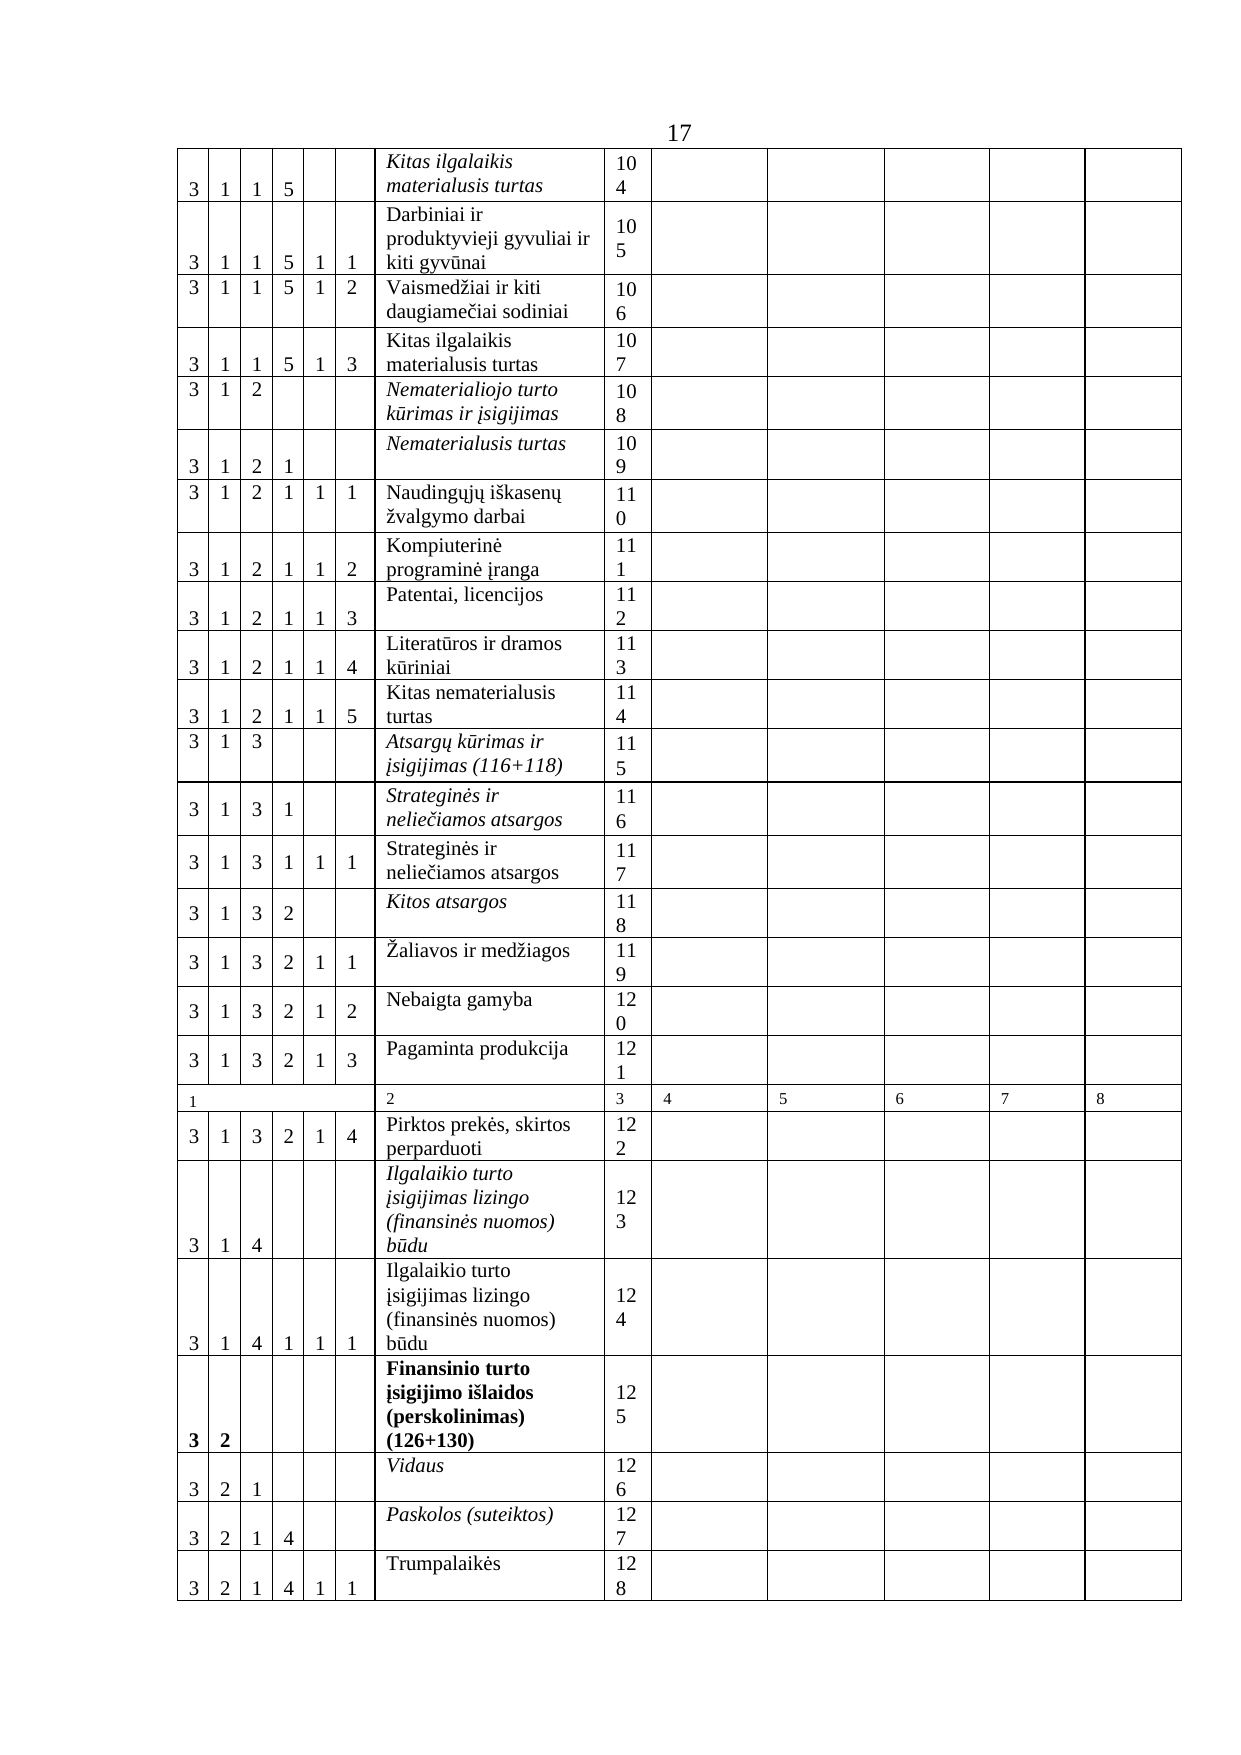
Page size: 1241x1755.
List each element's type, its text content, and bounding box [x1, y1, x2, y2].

table_cell [768, 275, 884, 327]
table_cell 123 [605, 1161, 651, 1257]
table_cell 1 [273, 533, 303, 581]
table_cell 1 [304, 1112, 335, 1160]
table_cell 1 [209, 480, 240, 532]
table_cell 2 [241, 377, 272, 429]
table_cell 1 [336, 202, 374, 274]
table_cell Pagaminta produkcija [376, 1036, 604, 1084]
table_cell [1086, 275, 1181, 327]
table_cell [336, 1356, 374, 1452]
table_cell 3 [241, 836, 272, 888]
table_cell [885, 729, 989, 781]
table_cell 107 [605, 328, 651, 376]
table_cell [336, 1161, 374, 1257]
table_cell 3 [178, 377, 208, 429]
table_cell 3 [178, 582, 208, 630]
table_cell [652, 938, 767, 986]
table_cell 3 [241, 938, 272, 986]
table_cell [990, 1502, 1084, 1550]
table_cell 3 [178, 938, 208, 986]
table_cell [652, 729, 767, 781]
table_cell Paskolos (suteiktos) [376, 1502, 604, 1550]
table_cell 1 [178, 1085, 374, 1111]
table_cell 1 [304, 480, 335, 532]
table_cell 3 [178, 680, 208, 728]
table_cell 4 [241, 1259, 272, 1355]
table_cell 1 [273, 1259, 303, 1355]
table_cell [885, 783, 989, 834]
table_cell [990, 582, 1084, 630]
table_cell 2 [376, 1085, 604, 1111]
table_cell 1 [304, 1551, 335, 1599]
table_cell [652, 377, 767, 429]
table_cell [885, 836, 989, 888]
table_cell [885, 1551, 989, 1599]
table_cell 1 [304, 631, 335, 679]
table_cell 1 [304, 938, 335, 986]
table_cell [652, 149, 767, 201]
table_cell 5 [273, 202, 303, 274]
table_cell [652, 202, 767, 274]
table_cell Žaliavos ir medžiagos [376, 938, 604, 986]
table_cell 7 [990, 1085, 1084, 1111]
table_cell 5 [768, 1085, 884, 1111]
table_cell [1086, 430, 1181, 478]
table_cell 1 [209, 889, 240, 937]
table_cell 1 [209, 582, 240, 630]
table_cell [304, 1161, 335, 1257]
table_cell [885, 202, 989, 274]
table_cell [885, 889, 989, 937]
table_cell 128 [605, 1551, 651, 1599]
table_cell Ilgalaikio turto įsigijimas lizingo (finansinės nuomos) būdu [376, 1161, 604, 1257]
table_cell 4 [241, 1161, 272, 1257]
table_cell 3 [178, 149, 208, 201]
table_cell [336, 377, 374, 429]
table_cell [652, 680, 767, 728]
table_cell [1086, 1259, 1181, 1355]
table_cell 106 [605, 275, 651, 327]
table_cell [1086, 1161, 1181, 1257]
table_cell [652, 480, 767, 532]
table_cell [652, 1161, 767, 1257]
table_cell 1 [209, 783, 240, 834]
table_cell [273, 729, 303, 781]
table_cell 115 [605, 729, 651, 781]
table_cell [768, 987, 884, 1035]
table_cell 2 [209, 1453, 240, 1501]
table_cell [1086, 149, 1181, 201]
table_cell [885, 987, 989, 1035]
table_cell [1086, 1453, 1181, 1501]
table_cell [990, 480, 1084, 532]
table_cell 2 [241, 680, 272, 728]
table_cell 1 [273, 480, 303, 532]
table_cell 1 [209, 149, 240, 201]
table_cell 126 [605, 1453, 651, 1501]
table_cell 3 [178, 275, 208, 327]
table_cell 3 [241, 1112, 272, 1160]
table_cell 5 [273, 149, 303, 201]
table_cell [1086, 680, 1181, 728]
table_cell 2 [273, 889, 303, 937]
table_cell [768, 1453, 884, 1501]
table_cell [1086, 582, 1181, 630]
table_cell [304, 1356, 335, 1452]
table_cell Vidaus [376, 1453, 604, 1501]
table_cell 6 [885, 1085, 989, 1111]
table_cell [652, 533, 767, 581]
table_cell [990, 783, 1084, 834]
table_cell 109 [605, 430, 651, 478]
table_cell [768, 783, 884, 834]
table_cell [990, 729, 1084, 781]
table_cell 114 [605, 680, 651, 728]
table_cell 3 [336, 328, 374, 376]
table_cell 1 [304, 275, 335, 327]
table_cell Naudingųjų iškasenų žvalgymo darbai [376, 480, 604, 532]
table_cell 117 [605, 836, 651, 888]
table_cell 120 [605, 987, 651, 1035]
table_cell 4 [336, 1112, 374, 1160]
table_cell 111 [605, 533, 651, 581]
table_cell [990, 328, 1084, 376]
table_cell [1086, 533, 1181, 581]
table_cell 3 [336, 582, 374, 630]
table_cell [885, 582, 989, 630]
table_cell 1 [241, 1551, 272, 1599]
table_cell [990, 202, 1084, 274]
table_cell 5 [273, 275, 303, 327]
table_cell 1 [304, 1259, 335, 1355]
table_cell 2 [241, 430, 272, 478]
table_cell [336, 889, 374, 937]
table_cell [336, 1502, 374, 1550]
table_cell 1 [336, 836, 374, 888]
table_cell Trumpalaikės [376, 1551, 604, 1599]
table_cell 3 [178, 783, 208, 834]
table_cell [652, 783, 767, 834]
table_cell 112 [605, 582, 651, 630]
table_cell Pirktos prekės, skirtos perparduoti [376, 1112, 604, 1160]
table_cell [1086, 1356, 1181, 1452]
table_cell 1 [209, 1259, 240, 1355]
table_cell [273, 1356, 303, 1452]
table_cell 2 [336, 533, 374, 581]
table_cell 3 [178, 889, 208, 937]
table_cell [768, 836, 884, 888]
table_cell [304, 149, 335, 201]
table_cell [768, 430, 884, 478]
table_cell [990, 987, 1084, 1035]
table_cell 104 [605, 149, 651, 201]
table_cell [1086, 480, 1181, 532]
table_cell [990, 836, 1084, 888]
table_cell [990, 430, 1084, 478]
table_cell Strateginės ir neliečiamos atsargos [376, 783, 604, 834]
table_cell [768, 1356, 884, 1452]
table_cell [1086, 729, 1181, 781]
table_cell [768, 729, 884, 781]
table_cell 3 [241, 889, 272, 937]
table_cell 3 [178, 836, 208, 888]
table_cell [768, 149, 884, 201]
table_cell 2 [241, 480, 272, 532]
table_cell 1 [209, 1036, 240, 1084]
table_cell [990, 1356, 1084, 1452]
table_cell 119 [605, 938, 651, 986]
table_cell 127 [605, 1502, 651, 1550]
table_cell [652, 1551, 767, 1599]
table_cell Atsargų kūrimas ir įsigijimas (116+118) [376, 729, 604, 781]
table_cell [885, 1161, 989, 1257]
table_cell 1 [304, 328, 335, 376]
table_cell 116 [605, 783, 651, 834]
table_cell 3 [241, 1036, 272, 1084]
table_cell [990, 889, 1084, 937]
table_cell [304, 783, 335, 834]
table_cell 1 [209, 1161, 240, 1257]
table_cell 2 [241, 533, 272, 581]
table_cell [768, 1161, 884, 1257]
table_cell 3 [178, 1259, 208, 1355]
table_cell [990, 1551, 1084, 1599]
table_cell 1 [304, 533, 335, 581]
table_cell 1 [209, 377, 240, 429]
table_cell 2 [241, 582, 272, 630]
table_cell [273, 1453, 303, 1501]
table_cell 2 [273, 938, 303, 986]
table_cell 1 [304, 582, 335, 630]
table_cell [885, 1259, 989, 1355]
table_cell [1086, 631, 1181, 679]
table_cell 2 [241, 631, 272, 679]
table_cell Darbiniai ir produktyvieji gyvuliai ir kiti gyvūnai [376, 202, 604, 274]
table_cell 118 [605, 889, 651, 937]
table_cell 3 [336, 1036, 374, 1084]
table_cell [990, 533, 1084, 581]
table_cell Literatūros ir dramos kūriniai [376, 631, 604, 679]
table_cell [304, 1453, 335, 1501]
table_cell [768, 1259, 884, 1355]
table_cell [304, 729, 335, 781]
table_cell [652, 987, 767, 1035]
table_cell [1086, 1502, 1181, 1550]
table_cell [768, 377, 884, 429]
table_cell 108 [605, 377, 651, 429]
table_cell 3 [178, 533, 208, 581]
table_cell 1 [209, 1112, 240, 1160]
table_cell 1 [209, 533, 240, 581]
table_cell 3 [178, 1112, 208, 1160]
table_cell [1086, 1551, 1181, 1599]
table_cell 3 [241, 729, 272, 781]
table_cell [652, 1036, 767, 1084]
table_cell [768, 889, 884, 937]
table_cell [336, 1453, 374, 1501]
table_cell 2 [336, 275, 374, 327]
table_cell 124 [605, 1259, 651, 1355]
table_cell 1 [273, 680, 303, 728]
table_cell 3 [178, 631, 208, 679]
table_cell Kitas nematerialusis turtas [376, 680, 604, 728]
table_cell 1 [273, 430, 303, 478]
table_cell [768, 328, 884, 376]
table_cell 1 [241, 202, 272, 274]
table_cell 3 [178, 430, 208, 478]
table_cell 113 [605, 631, 651, 679]
table_cell [990, 1453, 1084, 1501]
table_cell 1 [336, 480, 374, 532]
table_cell 1 [241, 328, 272, 376]
table_cell [885, 680, 989, 728]
table_cell [652, 889, 767, 937]
table_cell 2 [273, 987, 303, 1035]
table_cell 3 [178, 1036, 208, 1084]
table_cell [768, 582, 884, 630]
table_cell [885, 533, 989, 581]
table_cell 1 [209, 938, 240, 986]
table_cell [336, 430, 374, 478]
table_cell [304, 1502, 335, 1550]
table_cell [1086, 328, 1181, 376]
table_cell Strateginės ir neliečiamos atsargos [376, 836, 604, 888]
table_cell [304, 377, 335, 429]
table_cell [885, 149, 989, 201]
table_cell [768, 631, 884, 679]
table_cell [1086, 783, 1181, 834]
table_cell 1 [209, 631, 240, 679]
table_cell [768, 533, 884, 581]
table_cell 3 [178, 1453, 208, 1501]
table_cell 1 [209, 987, 240, 1035]
table_cell [652, 430, 767, 478]
table_cell [768, 202, 884, 274]
table_cell [885, 328, 989, 376]
table_cell 1 [304, 987, 335, 1035]
table_cell [990, 631, 1084, 679]
table_cell [990, 1036, 1084, 1084]
table_cell Kitas ilgalaikis materialusis turtas [376, 328, 604, 376]
table_cell [336, 783, 374, 834]
table_cell 1 [336, 1259, 374, 1355]
table_cell 2 [273, 1036, 303, 1084]
table_cell 3 [178, 328, 208, 376]
table_cell [1086, 377, 1181, 429]
table_cell 3 [178, 1161, 208, 1257]
table_cell [885, 1453, 989, 1501]
table_cell 3 [178, 729, 208, 781]
table_cell [652, 328, 767, 376]
table_cell [241, 1356, 272, 1452]
table_cell Ilgalaikio turto įsigijimas lizingo (finansinės nuomos) būdu [376, 1259, 604, 1355]
table_cell 1 [209, 836, 240, 888]
table_cell 3 [241, 783, 272, 834]
table_cell [990, 377, 1084, 429]
table_cell 1 [209, 729, 240, 781]
table_cell [1086, 987, 1181, 1035]
table_cell [990, 938, 1084, 986]
table_cell 3 [178, 480, 208, 532]
table_cell 3 [178, 1356, 208, 1452]
table_cell Nematerialusis turtas [376, 430, 604, 478]
table_cell [273, 377, 303, 429]
table_cell [652, 1502, 767, 1550]
table_cell 125 [605, 1356, 651, 1452]
table_cell 1 [304, 836, 335, 888]
table_cell [990, 1259, 1084, 1355]
table_cell 5 [336, 680, 374, 728]
table_cell [885, 631, 989, 679]
table_cell [885, 938, 989, 986]
table_cell [1086, 836, 1181, 888]
table_cell [652, 1112, 767, 1160]
table_cell [652, 582, 767, 630]
table_cell [990, 680, 1084, 728]
table_cell 1 [336, 1551, 374, 1599]
table_cell [885, 1502, 989, 1550]
table_cell [1086, 1036, 1181, 1084]
table_cell [768, 480, 884, 532]
table_cell [304, 430, 335, 478]
table_cell 110 [605, 480, 651, 532]
table_cell Patentai, licencijos [376, 582, 604, 630]
table_cell [652, 1259, 767, 1355]
table_cell 1 [336, 938, 374, 986]
table_cell 1 [209, 202, 240, 274]
table_cell 3 [605, 1085, 651, 1111]
table_cell 2 [209, 1502, 240, 1550]
table_cell [885, 480, 989, 532]
table_cell 1 [209, 275, 240, 327]
table_cell [768, 1036, 884, 1084]
table_cell 1 [304, 680, 335, 728]
table_cell 3 [178, 987, 208, 1035]
table_cell [885, 430, 989, 478]
table_cell [768, 1502, 884, 1550]
table_cell 1 [241, 149, 272, 201]
table_cell [652, 836, 767, 888]
table_cell [336, 729, 374, 781]
table_cell 1 [304, 1036, 335, 1084]
table_cell [652, 275, 767, 327]
table_cell 3 [178, 1551, 208, 1599]
table_cell [990, 1112, 1084, 1160]
table_cell 5 [273, 328, 303, 376]
table_cell 1 [241, 1453, 272, 1501]
table_cell 1 [273, 836, 303, 888]
table_cell [1086, 202, 1181, 274]
table_cell [990, 275, 1084, 327]
table_cell [768, 1551, 884, 1599]
table_cell [768, 680, 884, 728]
table_cell 4 [652, 1085, 767, 1111]
table_cell [652, 1356, 767, 1452]
table_cell [768, 1112, 884, 1160]
table_cell [885, 1036, 989, 1084]
table_cell Kompiuterinė programinė įranga [376, 533, 604, 581]
table_cell 3 [178, 202, 208, 274]
table_cell Nematerialiojo turto kūrimas ir įsigijimas [376, 377, 604, 429]
table_cell [885, 1356, 989, 1452]
table_cell Nebaigta gamyba [376, 987, 604, 1035]
table_cell 1 [209, 430, 240, 478]
table_cell [336, 149, 374, 201]
table_cell [990, 1161, 1084, 1257]
table_cell [1086, 1112, 1181, 1160]
table_cell 1 [209, 328, 240, 376]
table_cell [1086, 938, 1181, 986]
table_cell [990, 149, 1084, 201]
table_cell 4 [273, 1502, 303, 1550]
table_cell Finansinio turto įsigijimo išlaidos (perskolinimas) (126+130) [376, 1356, 604, 1452]
table_cell Vaismedžiai ir kiti daugiamečiai sodiniai [376, 275, 604, 327]
table_cell [304, 889, 335, 937]
table_cell 2 [336, 987, 374, 1035]
table_cell [885, 275, 989, 327]
table_cell [652, 1453, 767, 1501]
table_cell 2 [273, 1112, 303, 1160]
table_cell 1 [241, 1502, 272, 1550]
table_cell 1 [273, 582, 303, 630]
table_cell 4 [336, 631, 374, 679]
table_cell 8 [1086, 1085, 1181, 1111]
table_cell 1 [273, 783, 303, 834]
table_cell 2 [209, 1551, 240, 1599]
table_cell 1 [304, 202, 335, 274]
table_cell 1 [209, 680, 240, 728]
table_cell 3 [178, 1502, 208, 1550]
table_cell [885, 377, 989, 429]
table_cell Kitas ilgalaikis materialusis turtas [376, 149, 604, 201]
table_cell 3 [241, 987, 272, 1035]
table_cell [885, 1112, 989, 1160]
table_cell 105 [605, 202, 651, 274]
table_cell Kitos atsargos [376, 889, 604, 937]
table_cell [273, 1161, 303, 1257]
table_cell 121 [605, 1036, 651, 1084]
table_cell [1086, 889, 1181, 937]
table_cell 4 [273, 1551, 303, 1599]
table_cell [768, 938, 884, 986]
table_cell 1 [241, 275, 272, 327]
table_cell 122 [605, 1112, 651, 1160]
table_cell [652, 631, 767, 679]
table_cell 2 [209, 1356, 240, 1452]
table_cell 1 [273, 631, 303, 679]
